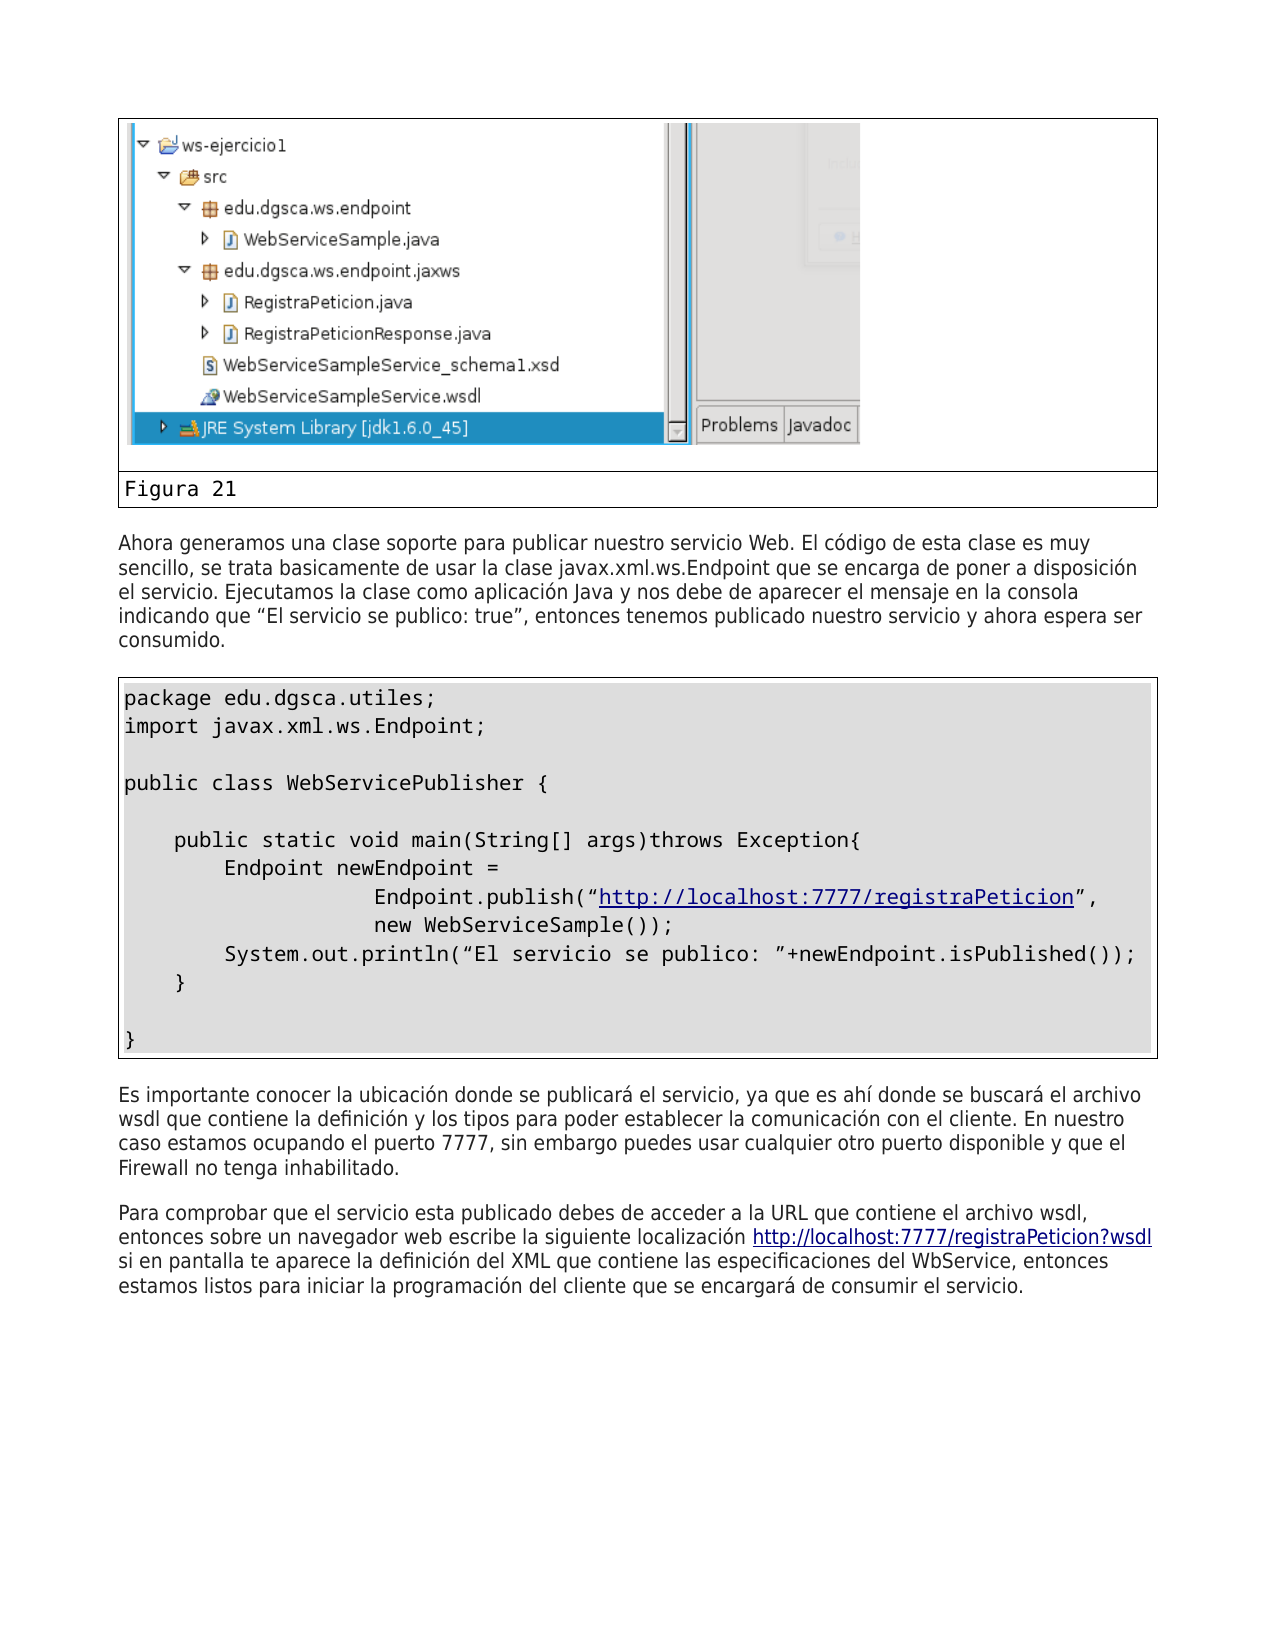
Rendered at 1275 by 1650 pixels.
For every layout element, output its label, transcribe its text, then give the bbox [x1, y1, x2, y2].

text Ahora generamos una clase soporte para publicar nuestro servicio Web. El código de esta clase es muy sencillo, se trata basicamente de usar la clase javax.xml.ws.Endpoint que se encarga de poner a disposición el servicio. Ejecutamos la clase como aplicación Java y nos debe de aparecer el mensaje en la consola indicando que “El servicio se publico: true”, entonces tenemos publicado nuestro servicio y ahora espera ser consumido. [118, 531, 1157, 653]
text Para comprobar que el servicio esta publicado debes de acceder a la URL que contiene el archivo wsdl, entonces sobre un navegador web escribe la siguiente localización http://localhost:7777/registraPeticion?wsdl si en pantalla te aparece la definición del XML que contiene las especificaciones del WbService, entonces estamos listos para iniciar la programación del cliente que se encargará de consumir el servicio. [118, 1201, 1157, 1298]
table_cell Figura 21 [119, 472, 1157, 507]
table_header package edu.dgsca.utiles; import javax.xml.ws.Endpoint; public class WebServicePublisher { public static void main(String[] args)throws Exception{ Endpoint newEndpoint = Endpoint.publish(“http://localhost:7777/registraPeticion”, new WebServiceSample()); System.out.println(“El servicio se publico: ”+newEndpoint.isPublished()); } } [119, 678, 1157, 1058]
text Es importante conocer la ubicación donde se publicará el servicio, ya que es ahí donde se buscará el archivo wsdl que contiene la definición y los tipos para poder establecer la comunicación con el cliente. En nuestro caso estamos ocupando el puerto 7777, sin embargo puedes usar cualquier otro puerto disponible y que el Firewall no tenga inhabilitado. [118, 1083, 1157, 1180]
table_header [119, 119, 1157, 444]
picture [127, 123, 861, 445]
table_header [119, 445, 1157, 471]
